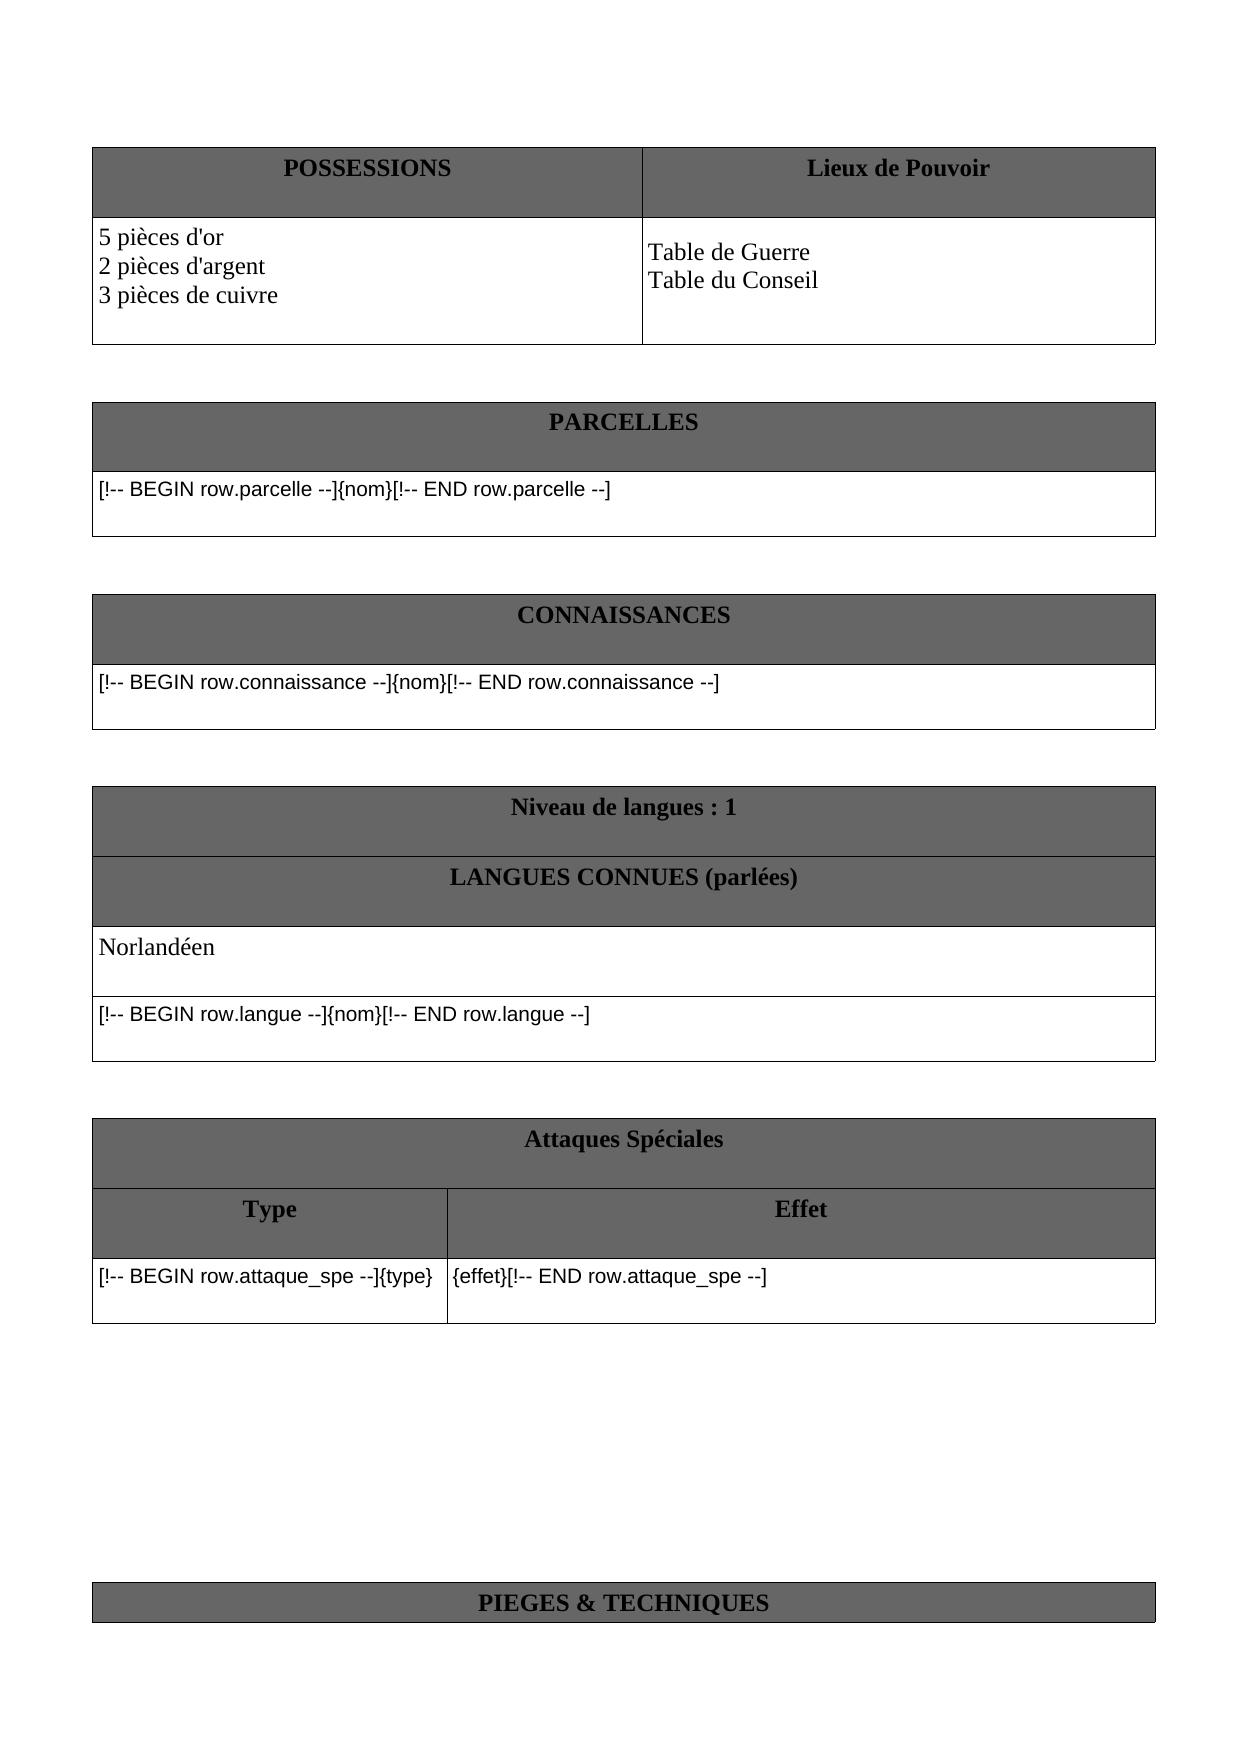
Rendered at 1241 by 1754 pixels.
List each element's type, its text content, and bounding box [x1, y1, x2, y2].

table_header CONNAISSANCES [93, 595, 1155, 664]
table_header Niveau de langues : 1 [93, 787, 1155, 856]
table_cell Norlandéen [93, 927, 1155, 996]
table_header Attaques Spéciales [93, 1119, 1155, 1188]
table_cell LANGUES CONNUES (parlées) [93, 857, 1155, 926]
table_cell Effet [448, 1189, 1155, 1258]
table_header PARCELLES [93, 403, 1155, 471]
table_cell [!-- BEGIN row.langue --]{nom}[!-- END row.langue --] [93, 997, 1155, 1061]
table_cell [!-- BEGIN row.parcelle --]{nom}[!-- END row.parcelle --] [93, 472, 1155, 536]
table_cell [!-- BEGIN row.connaissance --]{nom}[!-- END row.connaissance --] [93, 665, 1155, 729]
table_cell 5 pièces d'or 2 pièces d'argent 3 pièces de cuivre [93, 218, 642, 344]
table_cell Type [93, 1189, 447, 1258]
table_header POSSESSIONS [93, 148, 642, 217]
table_cell [!-- BEGIN row.attaque_spe --]{type} [93, 1259, 447, 1323]
table_header PIEGES & TECHNIQUES [93, 1583, 1155, 1622]
table_header Lieux de Pouvoir [643, 148, 1155, 217]
table_cell {effet}[!-- END row.attaque_spe --] [448, 1259, 1155, 1323]
table_cell Table de Guerre Table du Conseil [643, 218, 1155, 344]
